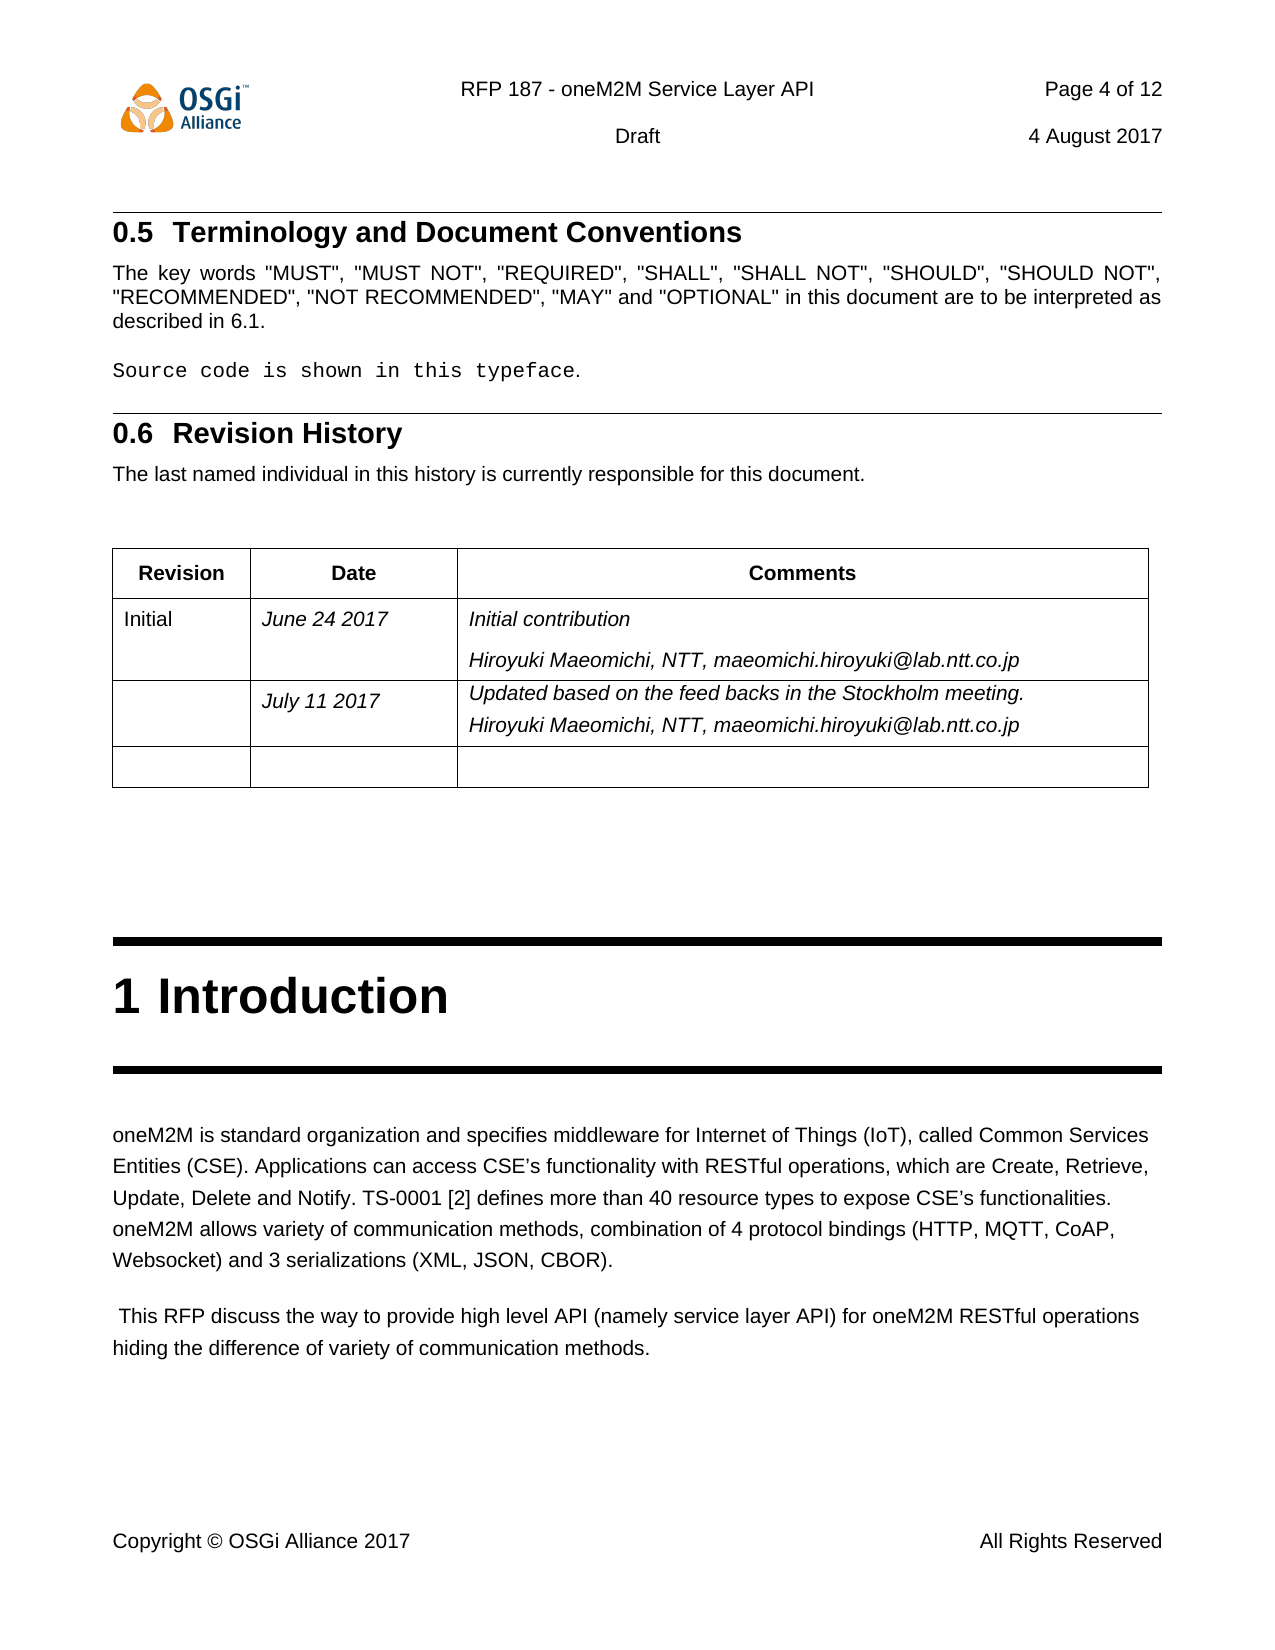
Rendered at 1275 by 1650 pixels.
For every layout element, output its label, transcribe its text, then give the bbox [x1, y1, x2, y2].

text oneM2M is standard organization and specifies middleware for Internet of Things (IoT), called Common Services Entities (CSE). Applications can access CSE’s functionality with RESTful operations, which are Create, Retrieve, Update, Delete and Notify. TS-0001 [2] defines more than 40 resource types to expose CSE’s functionalities. oneM2M allows variety of communication methods, combination of 4 protocol bindings (HTTP, MQTT, CoAP, Websocket) and 3 serializations (XML, JSON, CBOR). [112, 1116, 1162, 1272]
subtitle Revision History [112, 414, 1162, 450]
text The last named individual in this history is currently responsible for this document. [112, 462, 1162, 486]
text This RFP discuss the way to provide high level API (namely service layer API) for oneM2M RESTful operations hiding the difference of variety of communication methods. [112, 1297, 1162, 1359]
table_header Comments [458, 549, 1148, 598]
table_cell [458, 747, 1148, 787]
table_cell July 11 2017 [251, 681, 457, 746]
table_cell Initial [113, 599, 250, 680]
text The key words "MUST", "MUST NOT", "REQUIRED", "SHALL", "SHALL NOT", "SHOULD", "SHOULD NOT", "RECOMMENDED", "NOT RECOMMENDED", "MAY" and "OPTIONAL" in this document are to be interpreted as described in 6.1. [112, 261, 1162, 333]
text Source code is shown in this typeface. [112, 358, 1162, 384]
table_cell June 24 2017 [251, 599, 457, 680]
table_header Revision [113, 549, 250, 598]
picture [113, 76, 257, 140]
table_cell [113, 747, 250, 787]
table_cell Initial contribution Hiroyuki Maeomichi, NTT, maeomichi.hiroyuki@lab.ntt.co.jp [458, 599, 1148, 680]
subtitle Terminology and Document Conventions [112, 213, 1162, 249]
table_cell Updated based on the feed backs in the Stockholm meeting. Hiroyuki Maeomichi, NTT, maeomichi.hiroyuki@lab.ntt.co.jp [458, 681, 1148, 746]
table_cell [113, 681, 250, 746]
subtitle Introduction [112, 938, 1162, 1074]
table_cell [251, 747, 457, 787]
table_header Date [251, 549, 457, 598]
